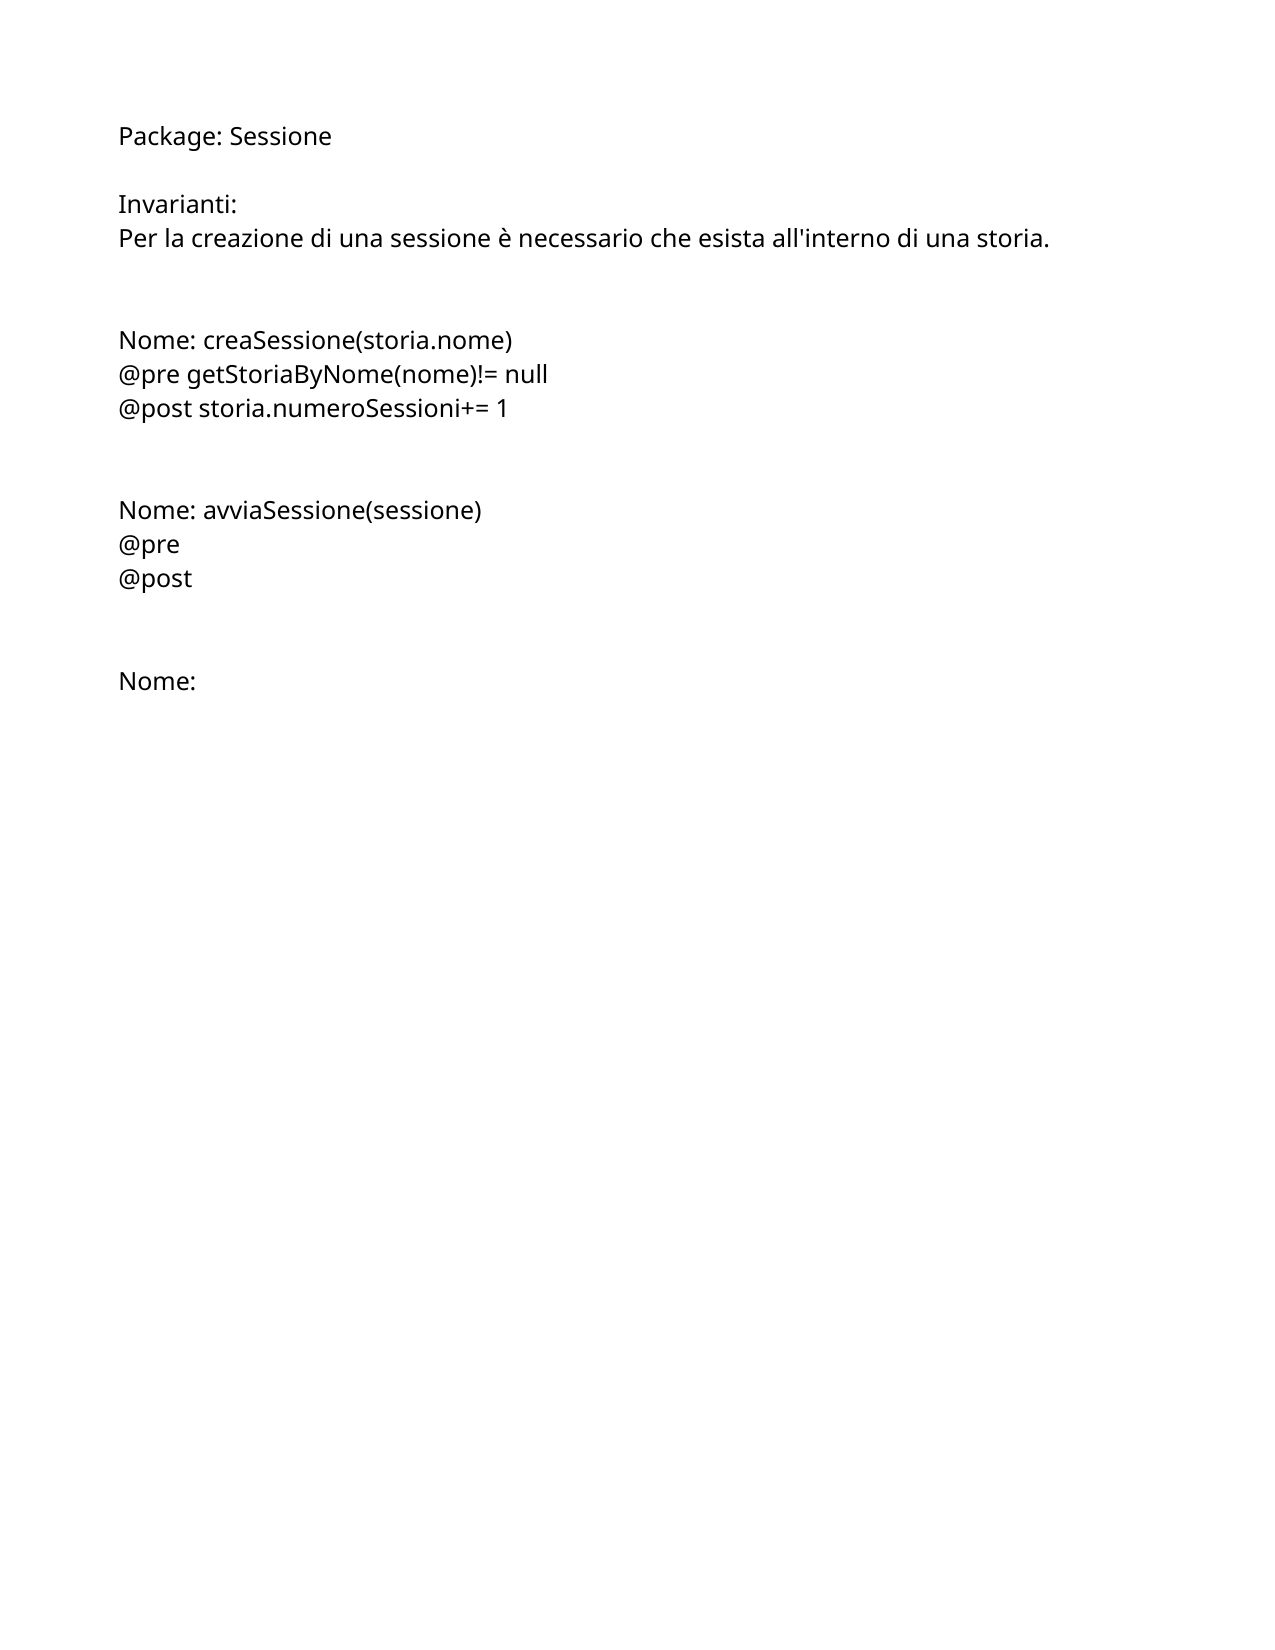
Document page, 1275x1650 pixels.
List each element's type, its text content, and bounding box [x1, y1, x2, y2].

text @pre getStoriaByNome(nome)!= null [118, 357, 1157, 391]
text @post [118, 561, 1157, 595]
text Per la creazione di una sessione è necessario che esista all'interno di una storia. [118, 220, 1157, 254]
text Nome: avviaSessione(sessione) [118, 493, 1157, 527]
text Nome: creaSessione(storia.nome) [118, 322, 1157, 357]
text @post storia.numeroSessioni+= 1 [118, 391, 1157, 425]
text Package: Sessione [118, 118, 1157, 152]
text Nome: [118, 663, 1157, 697]
text @pre [118, 527, 1157, 561]
text Invarianti: [118, 186, 1157, 220]
